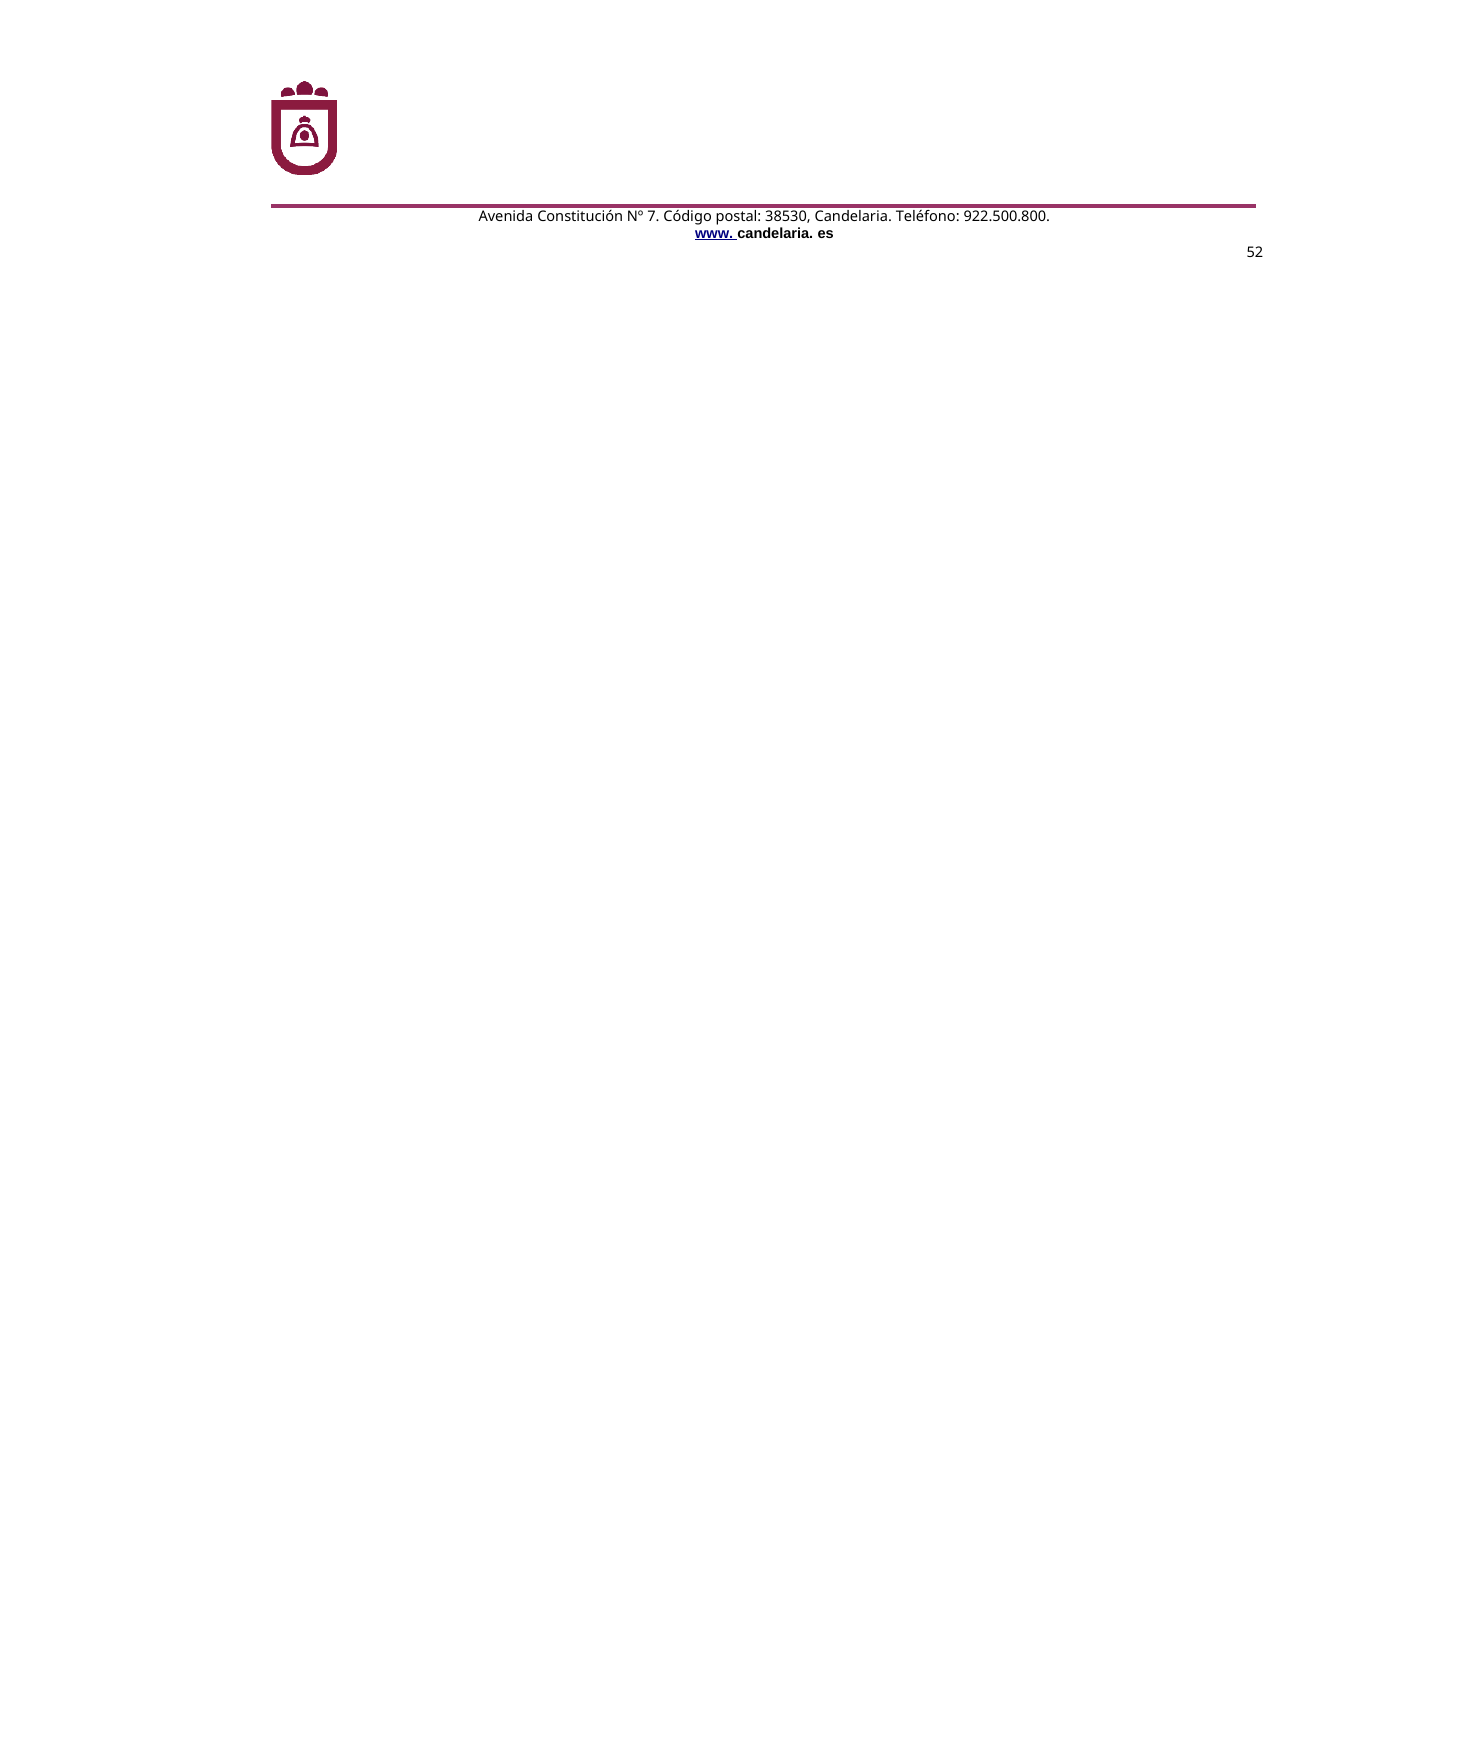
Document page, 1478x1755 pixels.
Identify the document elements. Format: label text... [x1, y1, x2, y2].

text www. candelaria. es [409, 225, 1120, 242]
text 52 [210, 242, 1263, 262]
text Avenida Constitución Nº 7. Código postal: 38530, Candelaria. Teléfono: 922.500.800. [409, 208, 1120, 225]
